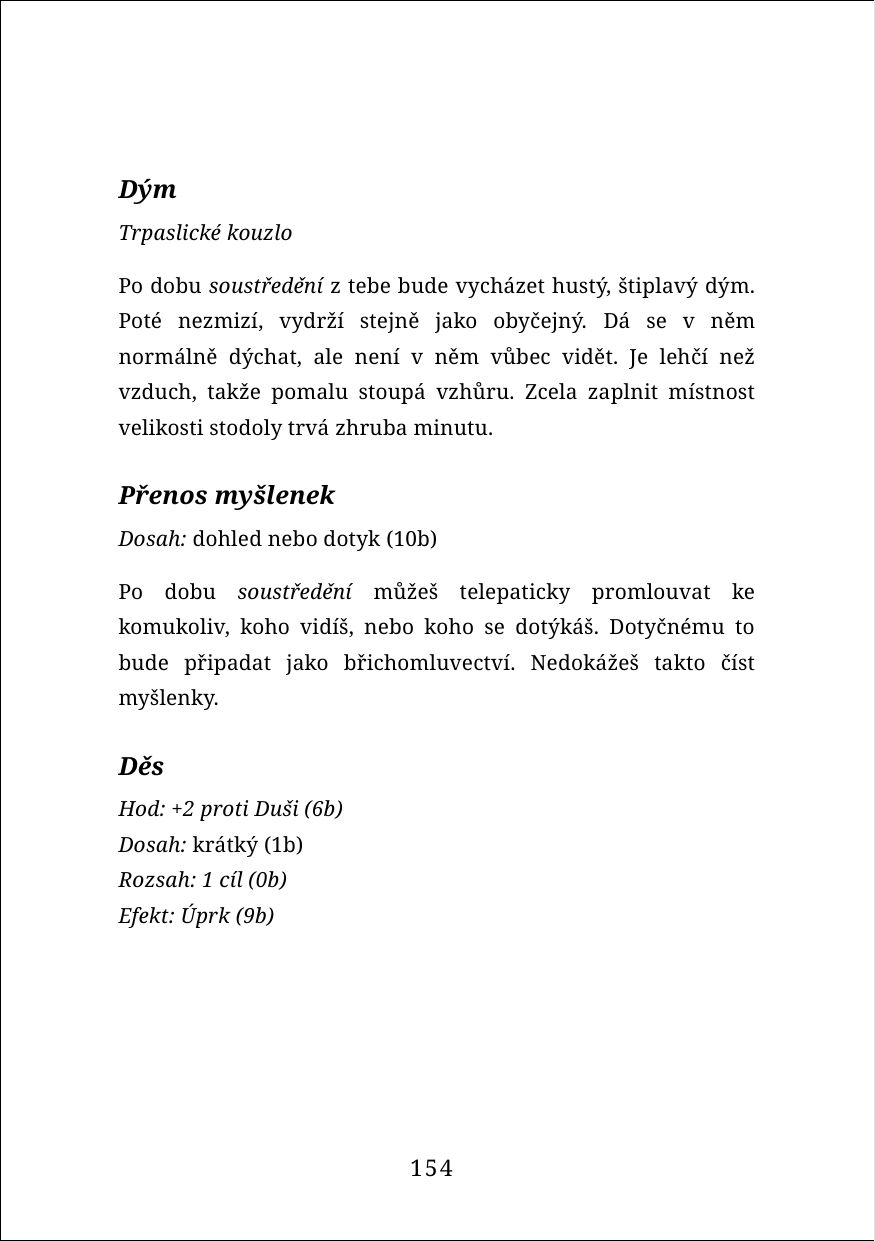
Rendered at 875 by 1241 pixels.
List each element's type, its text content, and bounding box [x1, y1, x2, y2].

text Po dobu soustředění z tebe bude vycházet hustý, štiplavý dým. Poté nezmizí, vydrží stejně jako obyčejný. Dá se v něm normálně dýchat, ale není v něm vůbec vidět. Je lehčí než vzduch, takže pomalu stoupá vzhůru. Zcela zaplnit místnost velikosti stodoly trvá zhruba minutu. [118, 271, 756, 441]
text Hod: +2 proti Duši (6b) Dosah: krátký (1b) Rozsah: 1 cíl (0b) Efekt: Úprk (9b) [118, 794, 756, 929]
text Trpaslické kouzlo [118, 218, 756, 246]
text Po dobu soustředění můžeš telepaticky promlouvat ke komukoliv, koho vidíš, nebo koho se dotýkáš. Dotyčnému to bude připadat jako břichomluvectví. Nedokážeš takto číst myšlenky. [118, 577, 756, 712]
subtitle Dým [118, 172, 756, 206]
subtitle Děs [118, 748, 756, 783]
text Dosah: dohled nebo dotyk (10b) [118, 524, 756, 552]
subtitle Přenos myšlenek [118, 478, 756, 512]
